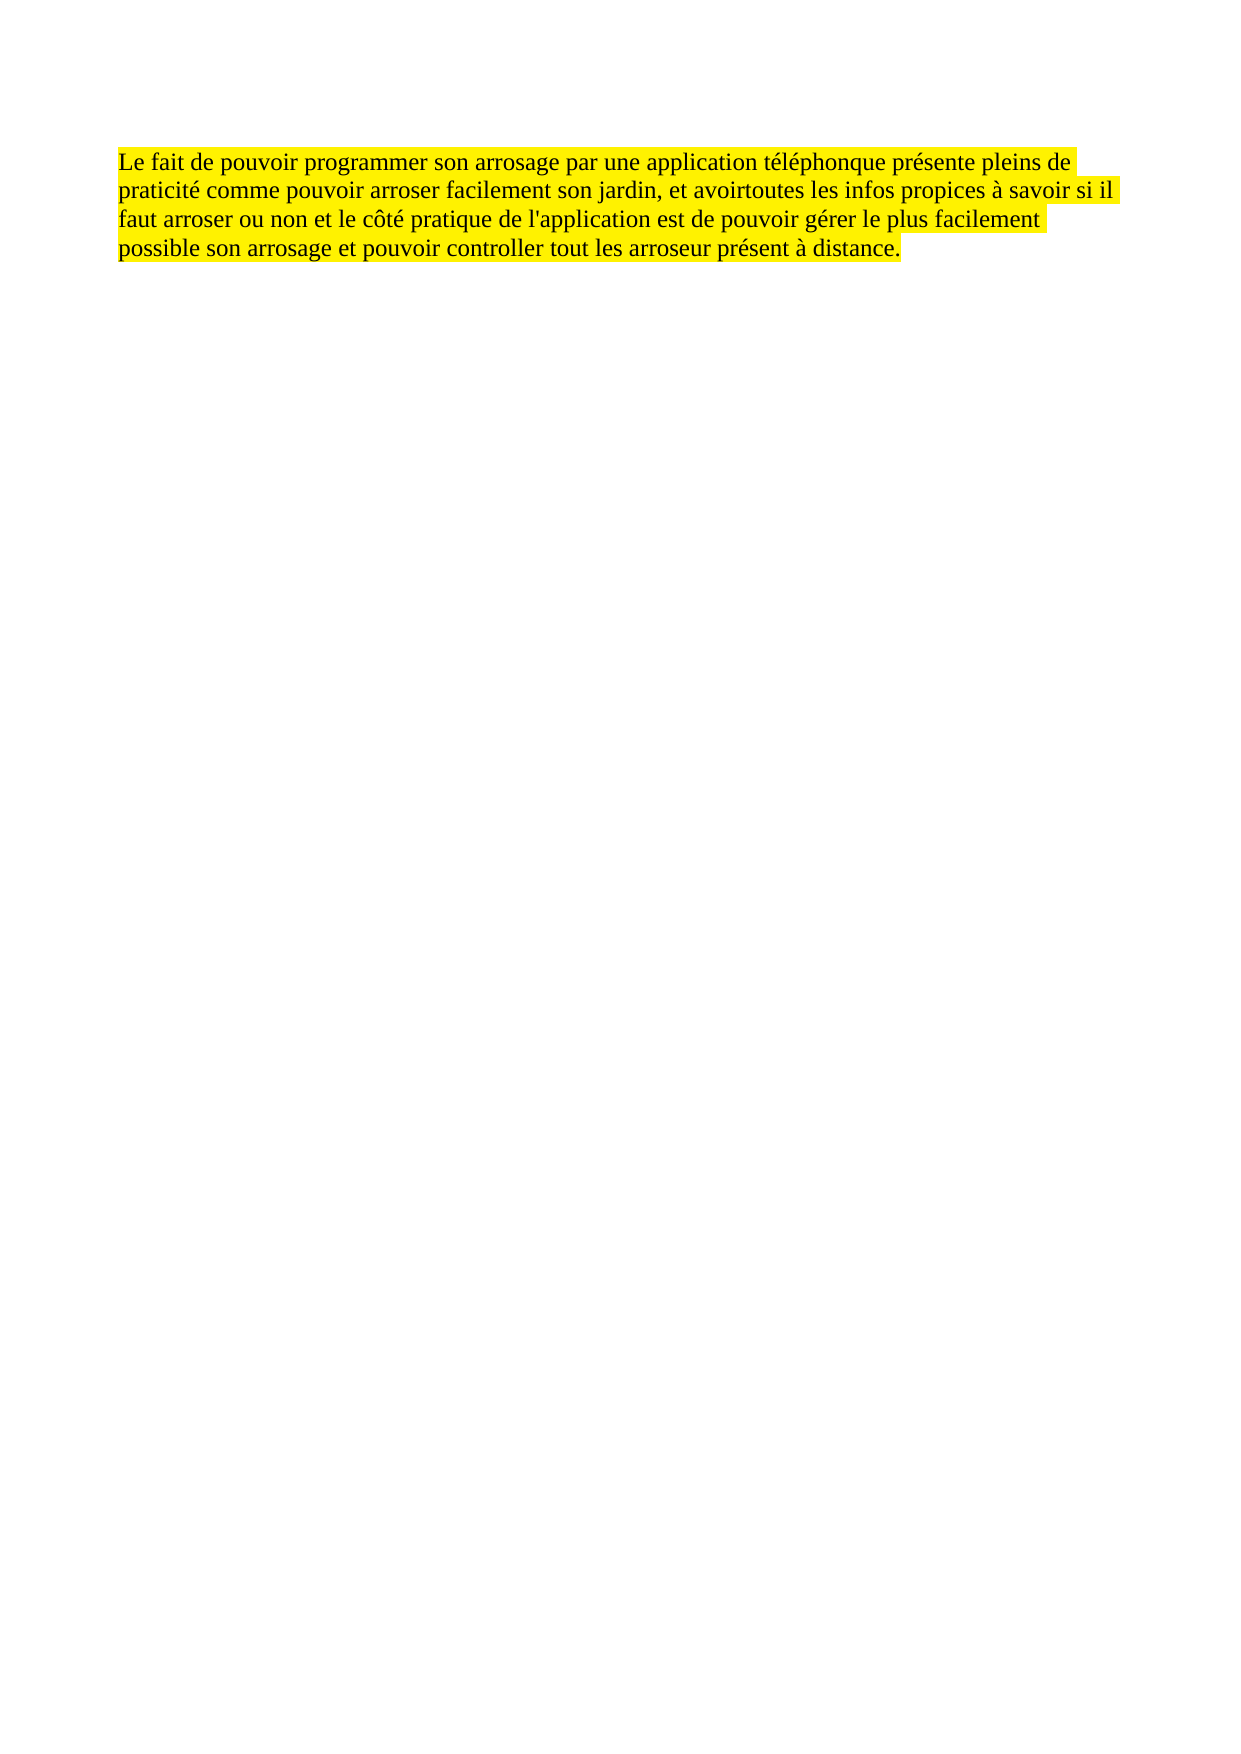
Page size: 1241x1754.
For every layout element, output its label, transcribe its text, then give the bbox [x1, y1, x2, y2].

text Le fait de pouvoir programmer son arrosage par une application téléphonque présente pleins de praticité comme pouvoir arroser facilement son jardin, et avoirtoutes les infos propices à savoir si il faut arroser ou non et le côté pratique de l'application est de pouvoir gérer le plus facilement possible son arrosage et pouvoir controller tout les arroseur présent à distance. [118, 147, 1122, 262]
